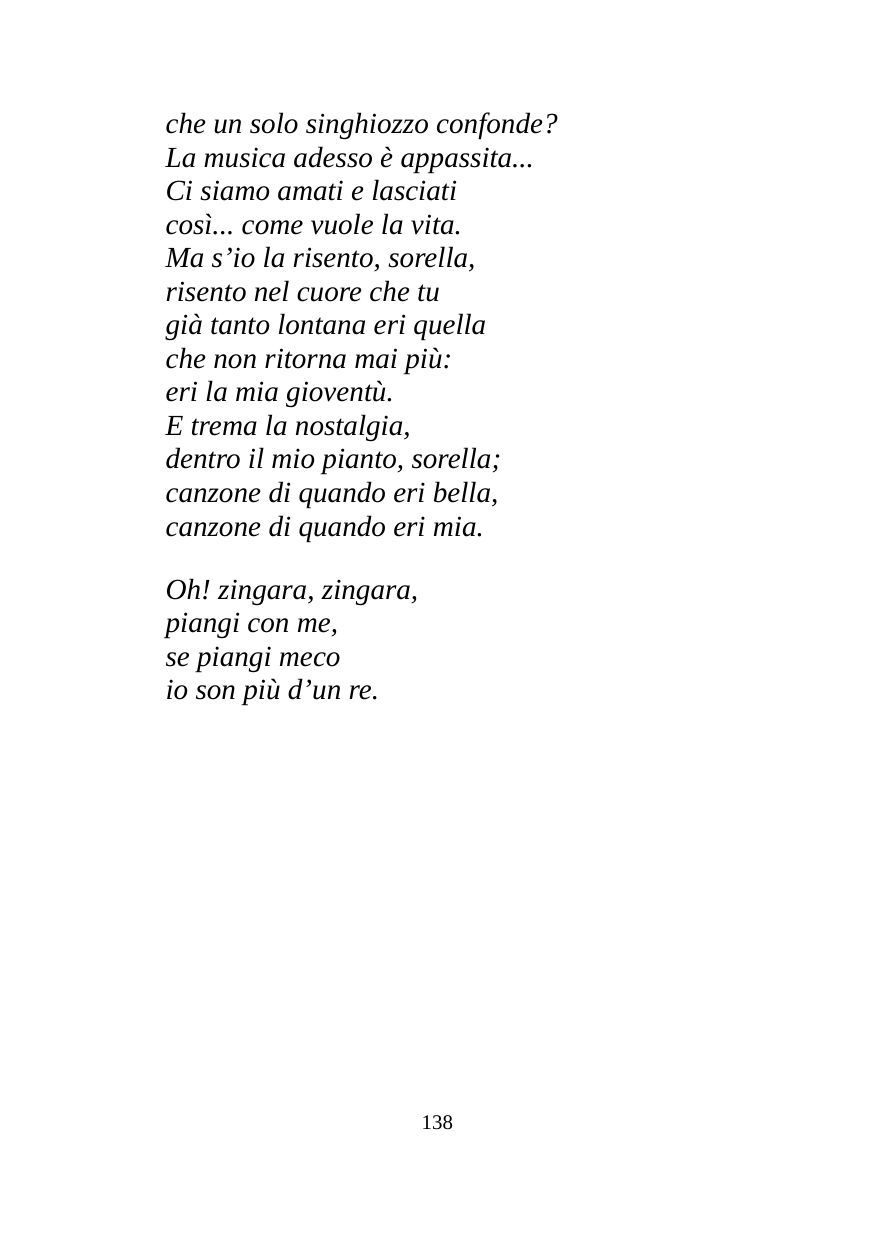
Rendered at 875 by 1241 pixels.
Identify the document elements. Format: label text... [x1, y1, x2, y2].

text che un solo singhiozzo confonde? La musica adesso è appassita... Ci siamo amati e lasciati così... come vuole la vita. Ma s’io la risento, sorella, risento nel cuore che tu già tanto lontana eri quella che non ritorna mai più: eri la mia gioventù. E trema la nostalgia, dentro il mio pianto, sorella; canzone di quando eri bella, canzone di quando eri mia. [165, 106, 768, 542]
text Oh! zingara, zingara, piangi con me, se piangi meco io son più d’un re. [165, 572, 768, 706]
